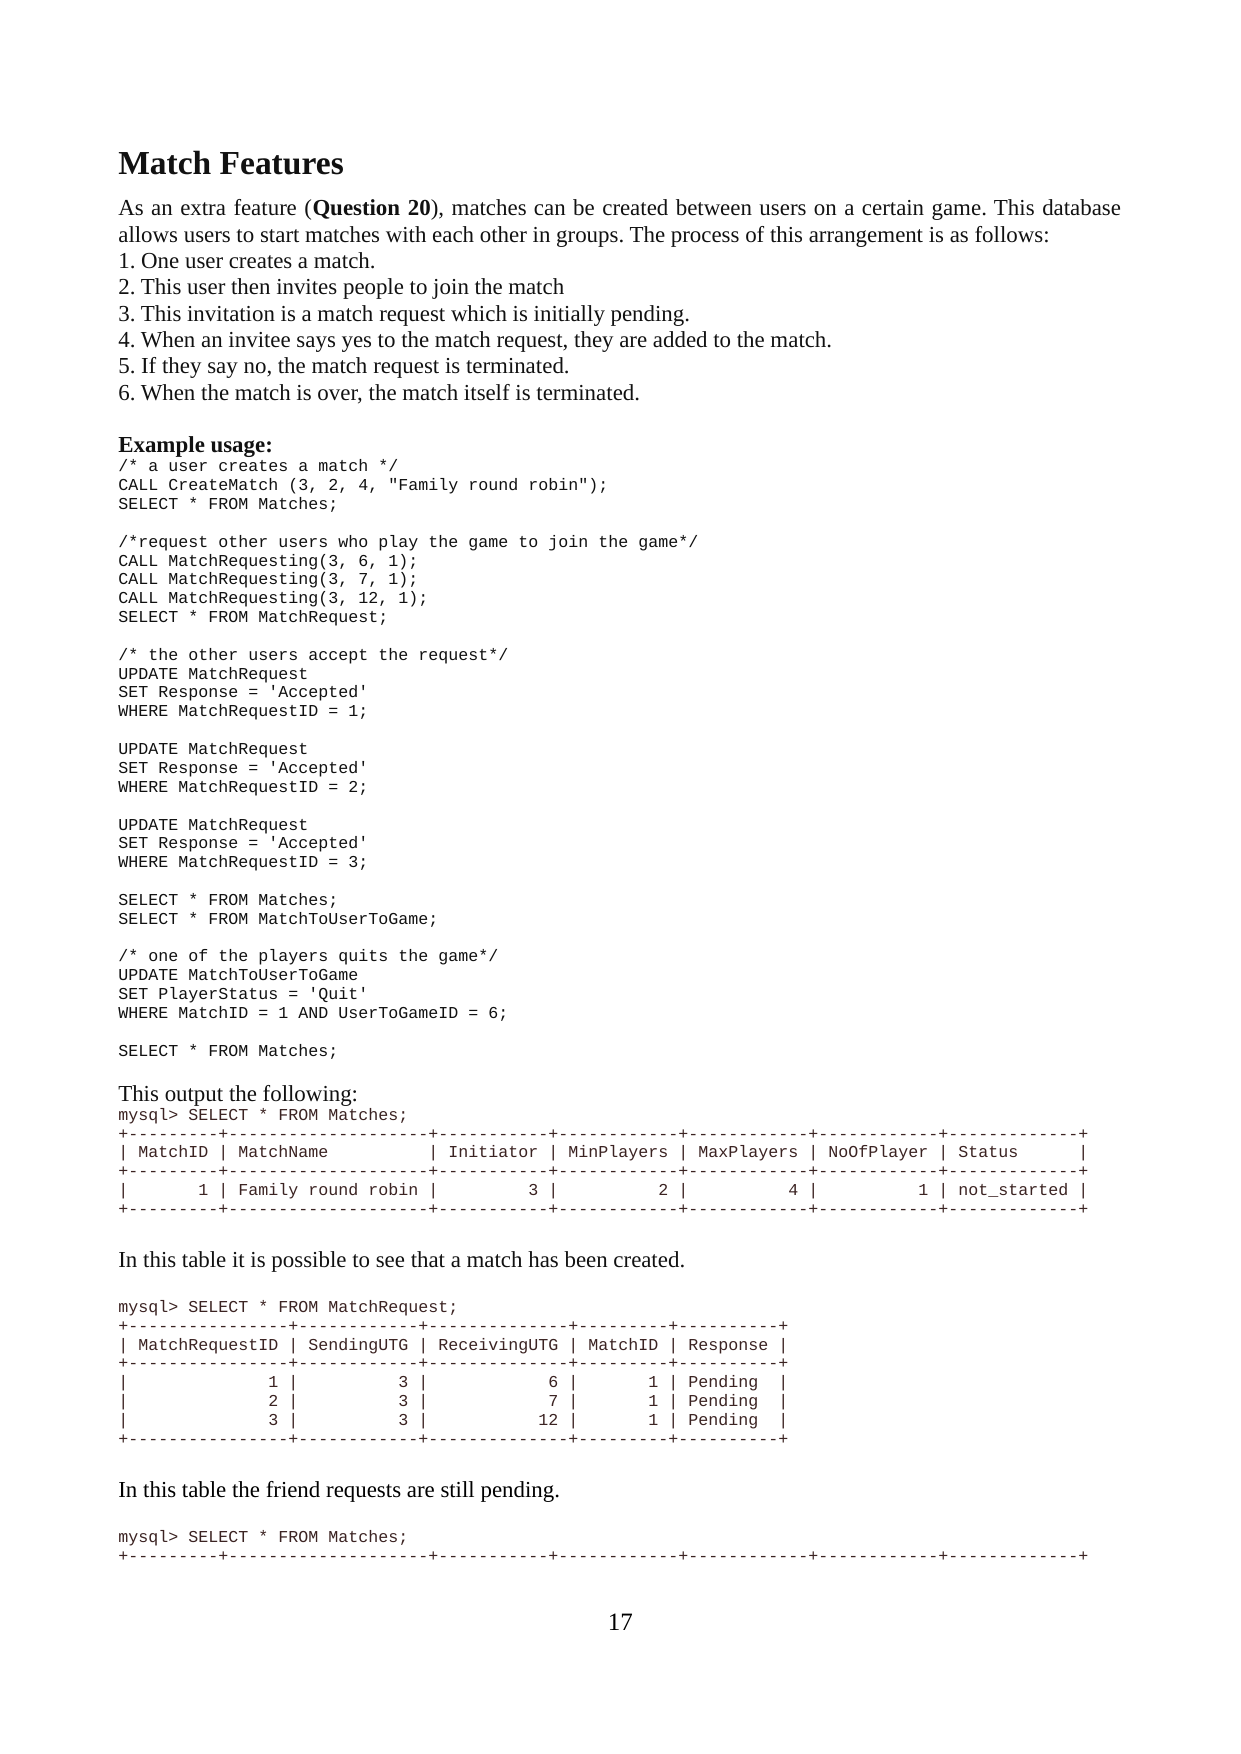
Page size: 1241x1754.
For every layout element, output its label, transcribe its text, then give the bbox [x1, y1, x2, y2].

text mysql> SELECT * FROM Matches; [118, 1106, 1122, 1125]
text UPDATE MatchRequest [118, 665, 1122, 684]
text /* a user creates a match */ [118, 458, 1122, 477]
text In this table it is possible to see that a match has been created. [118, 1246, 1122, 1272]
text WHERE MatchRequestID = 1; [118, 703, 1122, 722]
text CALL CreateMatch (3, 2, 4, "Family round robin"); [118, 477, 1122, 496]
text +---------+--------------------+-----------+------------+------------+------------+-------------+ [118, 1547, 1122, 1566]
text WHERE MatchRequestID = 3; [118, 854, 1122, 873]
text /* one of the players quits the game*/ [118, 948, 1122, 967]
text | 1 | Family round robin | 3 | 2 | 4 | 1 | not_started | [118, 1182, 1122, 1201]
text mysql> SELECT * FROM Matches; [118, 1528, 1122, 1547]
text | 1 | 3 | 6 | 1 | Pending | [118, 1374, 1122, 1393]
text SET Response = 'Accepted' [118, 759, 1122, 778]
text +---------+--------------------+-----------+------------+------------+------------+-------------+ [118, 1201, 1122, 1219]
text 1. One user creates a match. [118, 247, 1122, 273]
text SELECT * FROM Matches; [118, 496, 1122, 514]
text SET PlayerStatus = 'Quit' [118, 986, 1122, 1004]
text As an extra feature (Question 20), matches can be created between users on a certain game. This database allows users to start matches with each other in groups. The process of this arrangement is as follows: [118, 194, 1122, 247]
text UPDATE MatchToUserToGame [118, 967, 1122, 986]
text mysql> SELECT * FROM MatchRequest; [118, 1298, 1122, 1317]
text SET Response = 'Accepted' [118, 684, 1122, 703]
text SELECT * FROM MatchRequest; [118, 609, 1122, 627]
text UPDATE MatchRequest [118, 741, 1122, 759]
text | 3 | 3 | 12 | 1 | Pending | [118, 1412, 1122, 1431]
text SELECT * FROM MatchToUserToGame; [118, 910, 1122, 929]
text /*request other users who play the game to join the game*/ [118, 533, 1122, 552]
text 2. This user then invites people to join the match [118, 273, 1122, 300]
text +----------------+------------+--------------+---------+----------+ [118, 1355, 1122, 1374]
text This output the following: [118, 1080, 1122, 1106]
text UPDATE MatchRequest [118, 816, 1122, 835]
text /* the other users accept the request*/ [118, 646, 1122, 665]
subtitle Match Features [118, 143, 1122, 182]
text CALL MatchRequesting(3, 6, 1); [118, 552, 1122, 571]
text Example usage: [118, 431, 1122, 458]
text CALL MatchRequesting(3, 7, 1); [118, 571, 1122, 590]
text WHERE MatchRequestID = 2; [118, 778, 1122, 797]
text SELECT * FROM Matches; [118, 1042, 1122, 1061]
text 3. This invitation is a match request which is initially pending. [118, 300, 1122, 326]
text +----------------+------------+--------------+---------+----------+ [118, 1317, 1122, 1336]
text | MatchID | MatchName | Initiator | MinPlayers | MaxPlayers | NoOfPlayer | Status | [118, 1144, 1122, 1163]
text WHERE MatchID = 1 AND UserToGameID = 6; [118, 1004, 1122, 1023]
text SET Response = 'Accepted' [118, 835, 1122, 854]
text 6. When the match is over, the match itself is terminated. [118, 379, 1122, 405]
text 5. If they say no, the match request is terminated. [118, 352, 1122, 379]
text +---------+--------------------+-----------+------------+------------+------------+-------------+ [118, 1163, 1122, 1182]
text In this table the friend requests are still pending. [118, 1476, 1122, 1502]
text | 2 | 3 | 7 | 1 | Pending | [118, 1393, 1122, 1412]
text | MatchRequestID | SendingUTG | ReceivingUTG | MatchID | Response | [118, 1336, 1122, 1355]
text CALL MatchRequesting(3, 12, 1); [118, 590, 1122, 609]
text +----------------+------------+--------------+---------+----------+ [118, 1431, 1122, 1449]
text +---------+--------------------+-----------+------------+------------+------------+-------------+ [118, 1125, 1122, 1144]
text SELECT * FROM Matches; [118, 891, 1122, 910]
text 4. When an invitee says yes to the match request, they are added to the match. [118, 326, 1122, 352]
